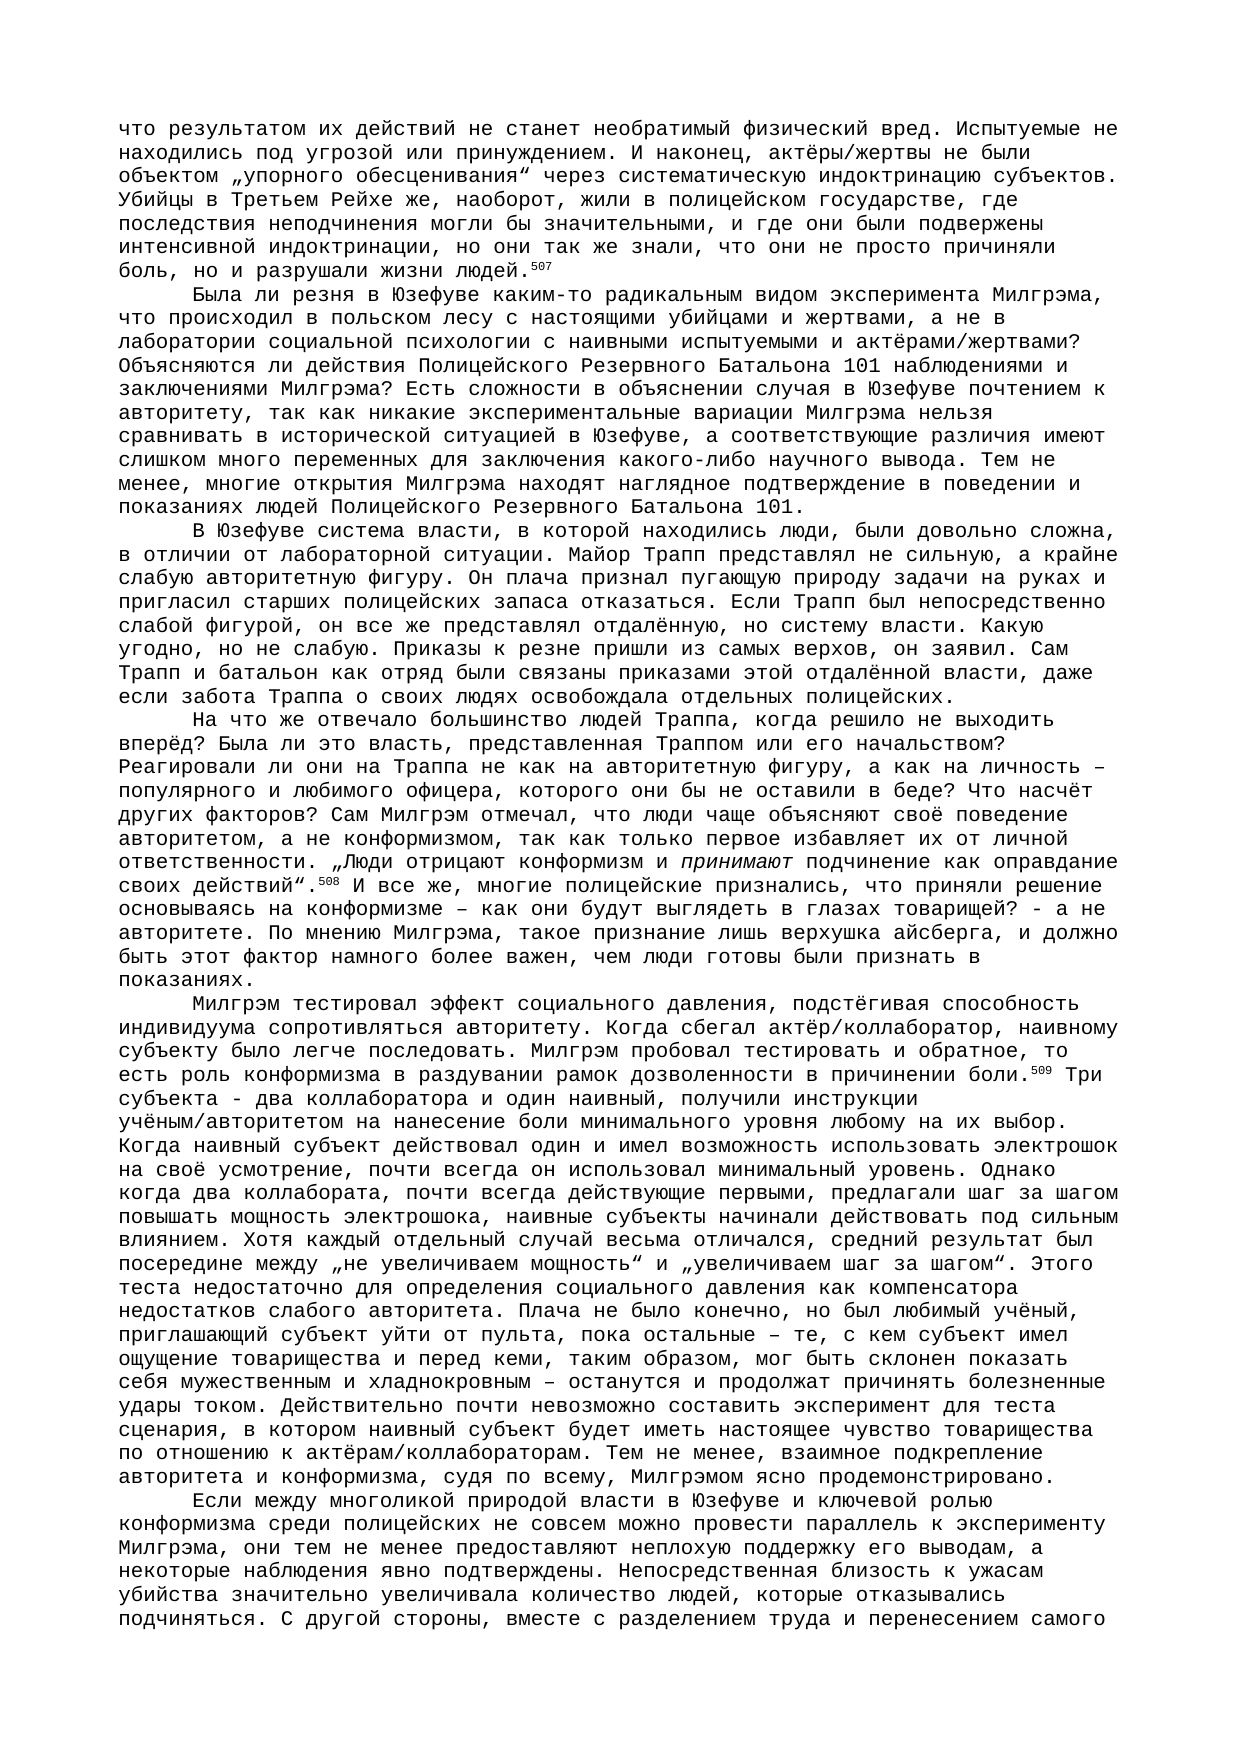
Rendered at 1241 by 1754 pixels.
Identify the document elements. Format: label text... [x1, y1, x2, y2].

text Если между многоликой природой власти в Юзефуве и ключевой ролью конформизма среди полицейских не совсем можно провести параллель к эксперименту Милгрэма, они тем не менее предоставляют неплохую поддержку его выводам, а некоторые наблюдения явно подтверждены. Непосредственная близость к ужасам убийства значительно увеличивала количество людей, которые отказывались подчиняться. С другой стороны, вместе с разделением труда и перенесением самого [118, 1489, 1122, 1631]
text Была ли резня в Юзефуве каким-то радикальным видом эксперимента Милгрэма, что происходил в польском лесу с настоящими убийцами и жертвами, а не в лаборатории социальной психологии с наивными испытуемыми и актёрами/жертвами? Объясняются ли действия Полицейского Резервного Батальона 101 наблюдениями и заключениями Милгрэма? Есть сложности в объяснении случая в Юзефуве почтением к авторитету, так как никакие экспериментальные вариации Милгрэма нельзя сравнивать в исторической ситуацией в Юзефуве, а соответствующие различия имеют слишком много переменных для заключения какого-либо научного вывода. Тем не менее, многие открытия Милгрэма находят наглядное подтверждение в поведении и показаниях людей Полицейского Резервного Батальона 101. [118, 284, 1122, 520]
text В Юзефуве система власти, в которой находились люди, были довольно сложна, в отличии от лабораторной ситуации. Майор Трапп представлял не сильную, а крайне слабую авторитетную фигуру. Он плача признал пугающую природу задачи на руках и пригласил старших полицейских запаса отказаться. Если Трапп был непосредственно слабой фигурой, он все же представлял отдалённую, но систему власти. Какую угодно, но не слабую. Приказы к резне пришли из самых верхов, он заявил. Сам Трапп и батальон как отряд были связаны приказами этой отдалённой власти, даже если забота Траппа о своих людях освобождала отдельных полицейских. [118, 520, 1122, 709]
text Милгрэм тестировал эффект социального давления, подстёгивая способность индивидуума сопротивляться авторитету. Когда сбегал актёр/коллаборатор, наивному субъекту было легче последовать. Милгрэм пробовал тестировать и обратное, то есть роль конформизма в раздувании рамок дозволенности в причинении боли. Три субъекта - два коллаборатора и один наивный, получили инструкции учёным/авторитетом на нанесение боли минимального уровня любому на их выбор. Когда наивный субъект действовал один и имел возможность использовать электрошок на своё усмотрение, почти всегда он использовал минимальный уровень. Однако когда два коллабората, почти всегда действующие первыми, предлагали шаг за шагом повышать мощность электрошока, наивные субъекты начинали действовать под сильным влиянием. Хотя каждый отдельный случай весьма отличался, средний результат был посередине между „не увеличиваем мощность“ и „увеличиваем шаг за шагом“. Этого теста недостаточно для определения социального давления как компенсатора недостатков слабого авторитета. Плача не было конечно, но был любимый учёный, приглашающий субъект уйти от пульта, пока остальные – те, с кем субъект имел ощущение товарищества и перед кеми, таким образом, мог быть склонен показать себя мужественным и хладнокровным – останутся и продолжат причинять болезненные удары током. Действительно почти невозможно составить эксперимент для теста сценария, в котором наивный субъект будет иметь настоящее чувство товарищества по отношению к актёрам/коллабораторам. Тем не менее, взаимное подкрепление авторитета и конформизма, судя по всему, Милгрэмом ясно продемонстрировано. [118, 993, 1122, 1489]
text На что же отвечало большинство людей Траппа, когда решило не выходить вперёд? Была ли это власть, представленная Траппом или его начальством? Реагировали ли они на Траппа не как на авторитетную фигуру, а как на личность – популярного и любимого офицера, которого они бы не оставили в беде? Что насчёт других факторов? Сам Милгрэм отмечал, что люди чаще объясняют своё поведение авторитетом, а не конформизмом, так как только первое избавляет их от личной ответственности. „Люди отрицают конформизм и принимают подчинение как оправдание своих действий“. И все же, многие полицейские признались, что приняли решение основываясь на конформизме – как они будут выглядеть в глазах товарищей? - а не авторитете. По мнению Милгрэма, такое признание лишь верхушка айсберга, и должно быть этот фактор намного более важен, чем люди готовы были признать в показаниях. [118, 709, 1122, 993]
text что результатом их действий не станет необратимый физический вред. Испытуемые не находились под угрозой или принуждением. И наконец, актёры/жертвы не были объектом „упорного обесценивания“ через систематическую индоктринацию субъектов. Убийцы в Третьем Рейхе же, наоборот, жили в полицейском государстве, где последствия неподчинения могли бы значительными, и где они были подвержены интенсивной индоктринации, но они так же знали, что они не просто причиняли боль, но и разрушали жизни людей. [118, 118, 1122, 284]
